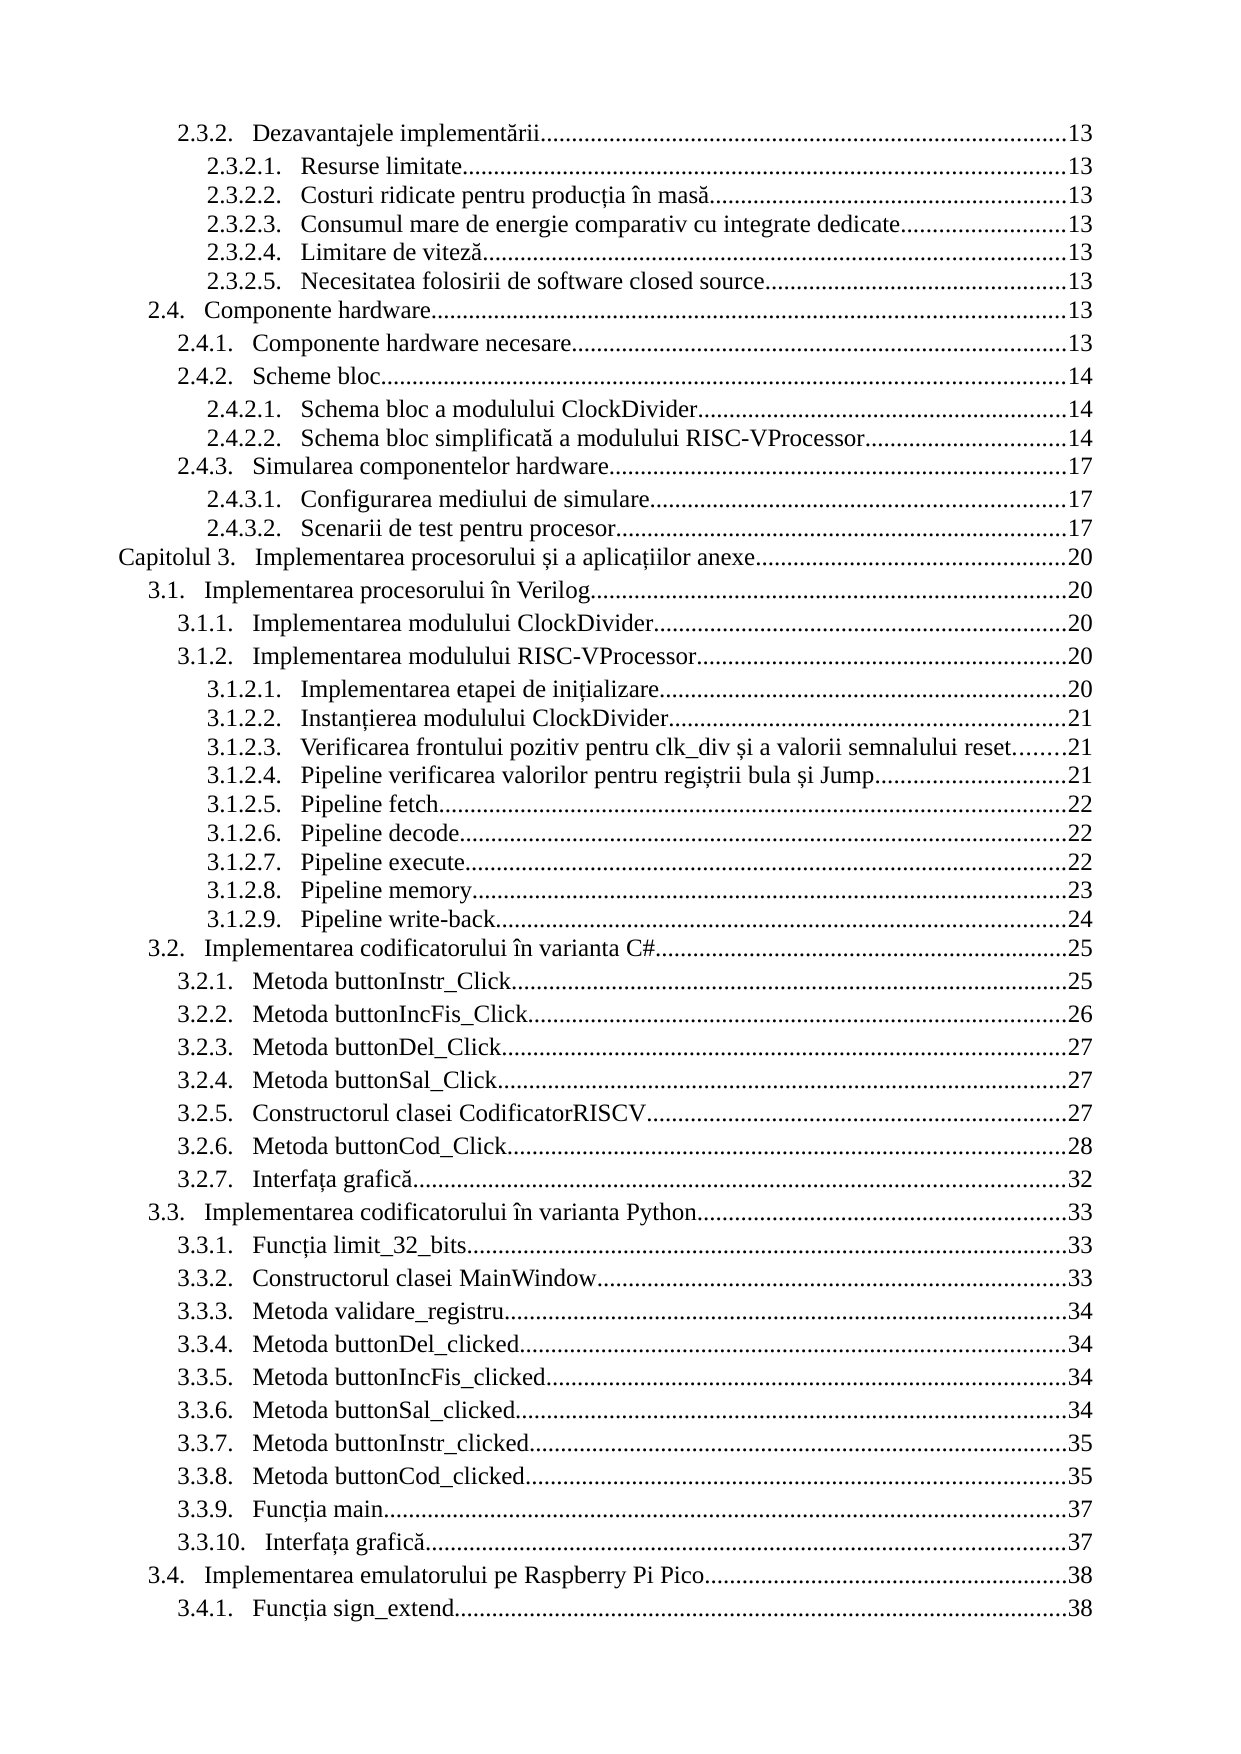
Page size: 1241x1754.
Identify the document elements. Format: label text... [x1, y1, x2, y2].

text 3.1.2.4. Pipeline verificarea valorilor pentru regiștrii bula și Jump 21 [207, 760, 1093, 789]
text 3.2.1. Metoda buttonInstr_Click 25 [177, 966, 1093, 994]
text 3.2. Implementarea codificatorului în varianta C# 25 [148, 933, 1093, 962]
text 2.4.3.1. Configurarea mediului de simulare 17 [207, 484, 1093, 513]
text 3.2.6. Metoda buttonCod_Click 28 [177, 1131, 1093, 1160]
text 3.1.2.5. Pipeline fetch 22 [207, 789, 1093, 818]
text 3.2.2. Metoda buttonIncFis_Click 26 [177, 999, 1093, 1028]
text 3.3.10. Interfața grafică 37 [177, 1527, 1093, 1556]
text 2.4. Componente hardware 13 [148, 295, 1093, 324]
text 2.3.2.5. Necesitatea folosirii de software closed source 13 [207, 266, 1093, 295]
text 2.4.2. Scheme bloc 14 [177, 361, 1093, 390]
text 3.1.2.6. Pipeline decode 22 [207, 818, 1093, 847]
text 3.2.4. Metoda buttonSal_Click 27 [177, 1065, 1093, 1094]
text 2.4.3. Simularea componentelor hardware 17 [177, 451, 1093, 480]
text 2.4.2.2. Schema bloc simplificată a modulului RISC-VProcessor 14 [207, 423, 1093, 451]
text 2.4.3.2. Scenarii de test pentru procesor 17 [207, 513, 1093, 542]
text 2.4.2.1. Schema bloc a modulului ClockDivider 14 [207, 394, 1093, 423]
text Capitolul 3. Implementarea procesorului și a aplicațiilor anexe 20 [118, 542, 1093, 571]
text 3.4.1. Funcția sign_extend 38 [177, 1593, 1093, 1622]
text 2.3.2.2. Costuri ridicate pentru producția în masă 13 [207, 180, 1093, 209]
text 3.1.2.7. Pipeline execute 22 [207, 847, 1093, 875]
text 3.1.1. Implementarea modulului ClockDivider 20 [177, 608, 1093, 637]
text 2.3.2.3. Consumul mare de energie comparativ cu integrate dedicate 13 [207, 209, 1093, 237]
text 3.3.4. Metoda buttonDel_clicked 34 [177, 1329, 1093, 1358]
text 3.3.3. Metoda validare_registru 34 [177, 1296, 1093, 1325]
text 3.3.2. Constructorul clasei MainWindow 33 [177, 1263, 1093, 1292]
text 3.2.7. Interfața grafică 32 [177, 1164, 1093, 1193]
text 2.4.1. Componente hardware necesare 13 [177, 328, 1093, 357]
text 3.4. Implementarea emulatorului pe Raspberry Pi Pico 38 [148, 1560, 1093, 1589]
text 3.3.8. Metoda buttonCod_clicked 35 [177, 1461, 1093, 1490]
text 2.3.2. Dezavantajele implementării 13 [177, 118, 1093, 147]
text 3.1. Implementarea procesorului în Verilog 20 [148, 575, 1093, 604]
text 3.3.7. Metoda buttonInstr_clicked 35 [177, 1428, 1093, 1457]
text 3.3.5. Metoda buttonIncFis_clicked 34 [177, 1362, 1093, 1391]
text 3.3. Implementarea codificatorului în varianta Python 33 [148, 1197, 1093, 1226]
text 3.3.9. Funcția main 37 [177, 1494, 1093, 1523]
text 3.2.3. Metoda buttonDel_Click 27 [177, 1032, 1093, 1061]
text 2.3.2.4. Limitare de viteză 13 [207, 237, 1093, 266]
text 3.1.2.1. Implementarea etapei de inițializare 20 [207, 674, 1093, 703]
text 3.2.5. Constructorul clasei CodificatorRISCV 27 [177, 1098, 1093, 1127]
text 3.1.2. Implementarea modulului RISC-VProcessor 20 [177, 641, 1093, 670]
text 2.3.2.1. Resurse limitate 13 [207, 151, 1093, 180]
text 3.1.2.3. Verificarea frontului pozitiv pentru clk_div și a valorii semnalului reset 21 [207, 732, 1093, 760]
text 3.1.2.8. Pipeline memory 23 [207, 875, 1093, 904]
text 3.1.2.2. Instanțierea modulului ClockDivider 21 [207, 703, 1093, 732]
text 3.3.1. Funcția limit_32_bits 33 [177, 1230, 1093, 1259]
text 3.3.6. Metoda buttonSal_clicked 34 [177, 1395, 1093, 1424]
text 3.1.2.9. Pipeline write-back 24 [207, 904, 1093, 933]
